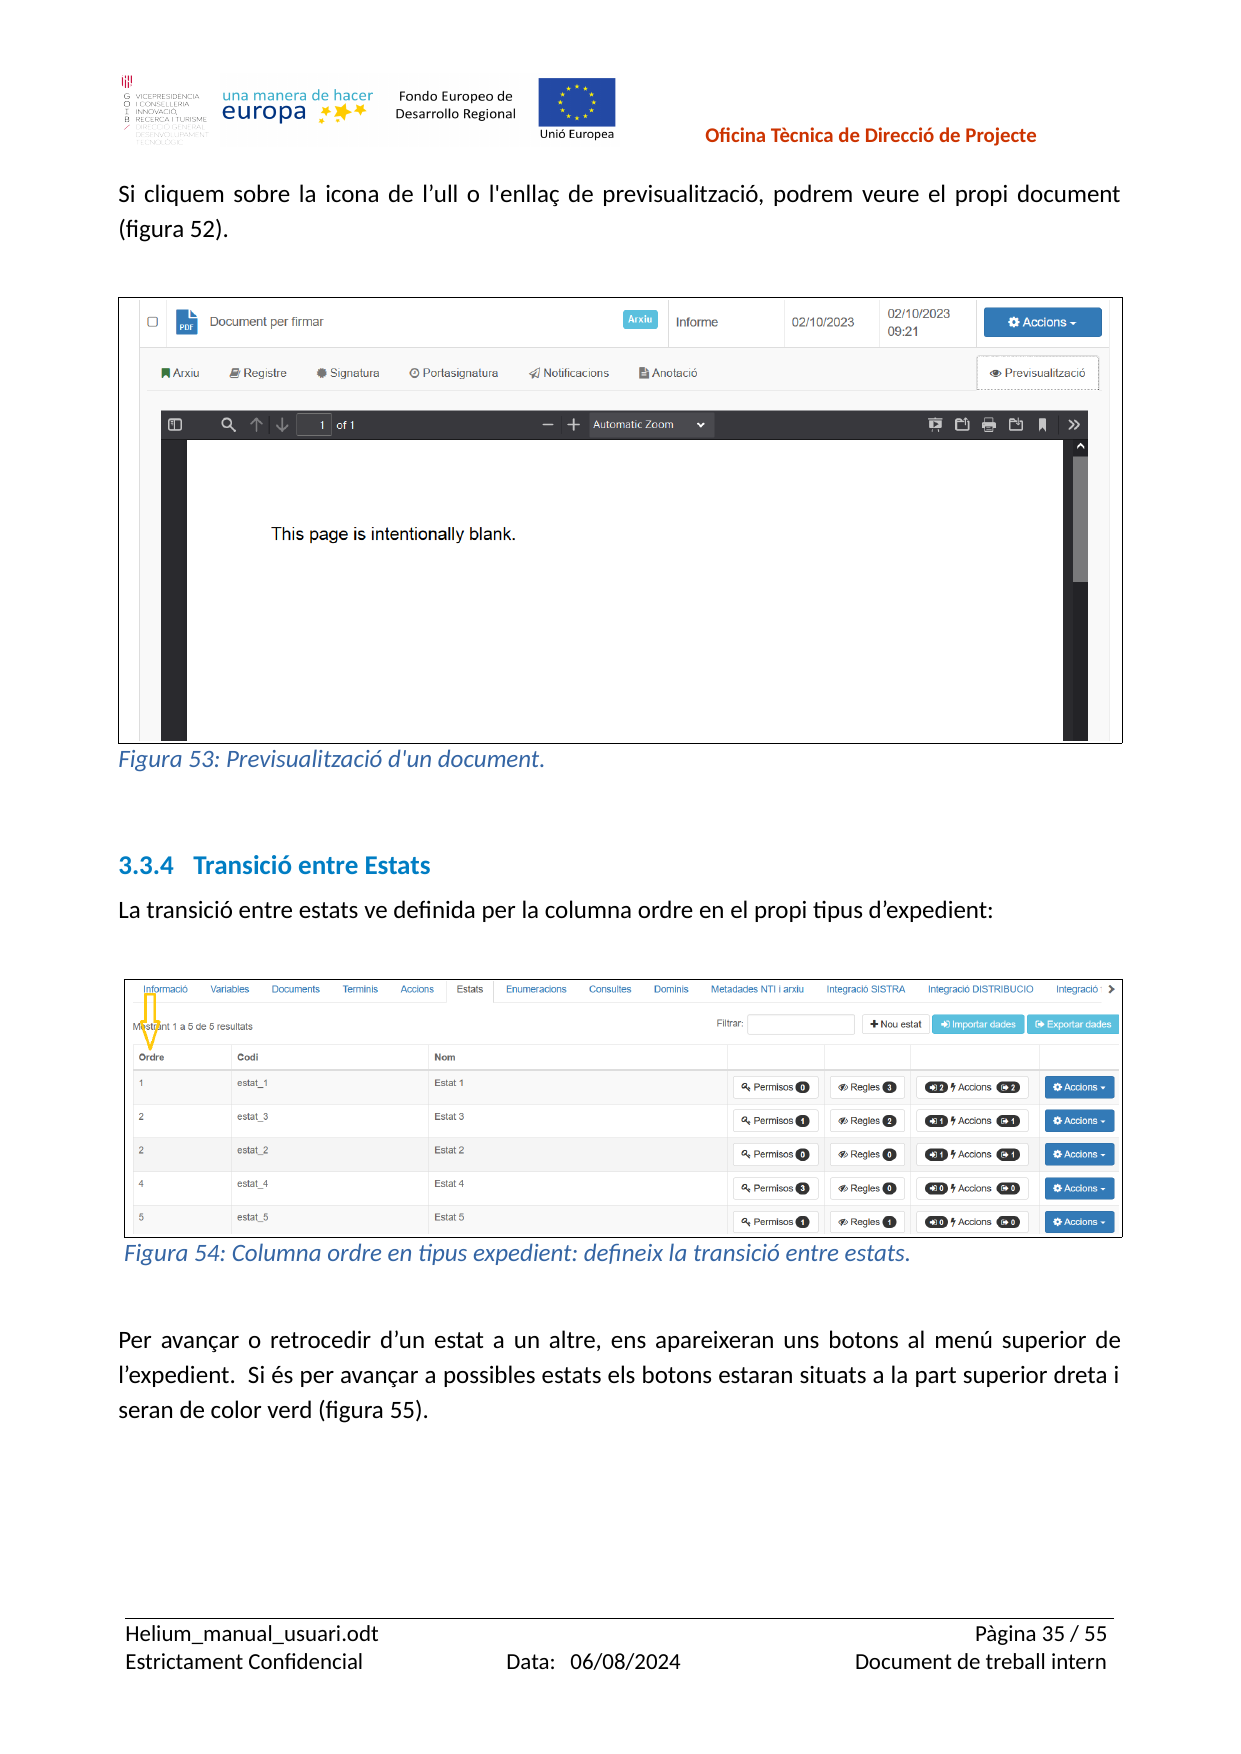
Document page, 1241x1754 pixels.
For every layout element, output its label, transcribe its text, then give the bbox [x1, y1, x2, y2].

text Si cliquem sobre la icona de l’ull o l'enllaç de previsualització, podrem veure el propi document (figura 52). [118, 178, 1122, 243]
text Figura 54: Columna ordre en tipus expedient: defineix la transició entre estats. [124, 1238, 1122, 1268]
picture [127, 981, 1119, 1234]
text [125, 980, 1122, 1237]
text La transició entre estats ve definida per la columna ordre en el propi tipus d’expedient: [118, 894, 1122, 924]
text Per avançar o retrocedir d’un estat a un altre, ens apareixeran uns botons al menú superior de l’expedient. Si és per avançar a possibles estats els botons estaran situats a la part superior dreta i seran de color verd (figura 55). [118, 1324, 1122, 1425]
picture [219, 73, 621, 147]
text [119, 298, 1122, 743]
subtitle Transició entre Estats [118, 848, 1122, 881]
picture [118, 73, 213, 147]
text Figura 53: Previsualització d'un document. [118, 744, 1122, 774]
picture [121, 300, 1119, 741]
